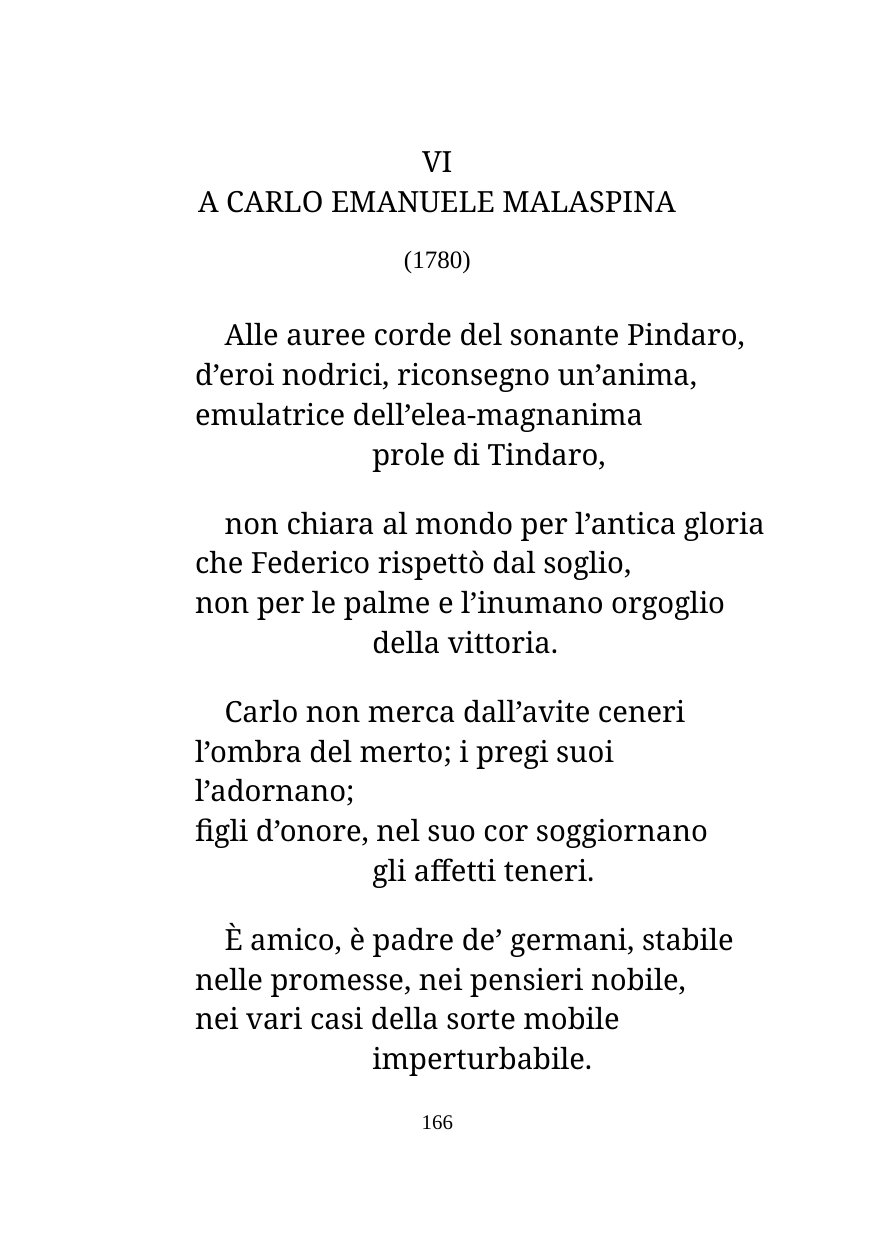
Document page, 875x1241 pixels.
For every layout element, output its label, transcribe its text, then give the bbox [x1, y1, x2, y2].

text gli affetti teneri. [342, 850, 768, 889]
text Carlo non merca dall’avite ceneri l’ombra del merto; i pregi suoi l’adornano; figli d’onore, nel suo cor soggiornano [195, 691, 768, 850]
text imperturbabile. [342, 1038, 768, 1078]
text È amico, è padre de’ germani, stabile nelle promesse, nei pensieri nobile, nei vari casi della sorte mobile [195, 919, 768, 1038]
text non chiara al mondo per l’antica gloria che Federico rispettò dal soglio, non per le palme e l’inumano orgoglio [195, 503, 768, 622]
subtitle VI A CARLO EMANUELE MALASPINA [106, 142, 768, 221]
text Alle auree corde del sonante Pindaro, d’eroi nodrici, riconsegno un’anima, emulatrice dell’elea-magnanima [195, 315, 768, 434]
text della vittoria. [342, 622, 768, 662]
text prole di Tindaro, [342, 434, 768, 473]
text (1780) [106, 245, 768, 273]
